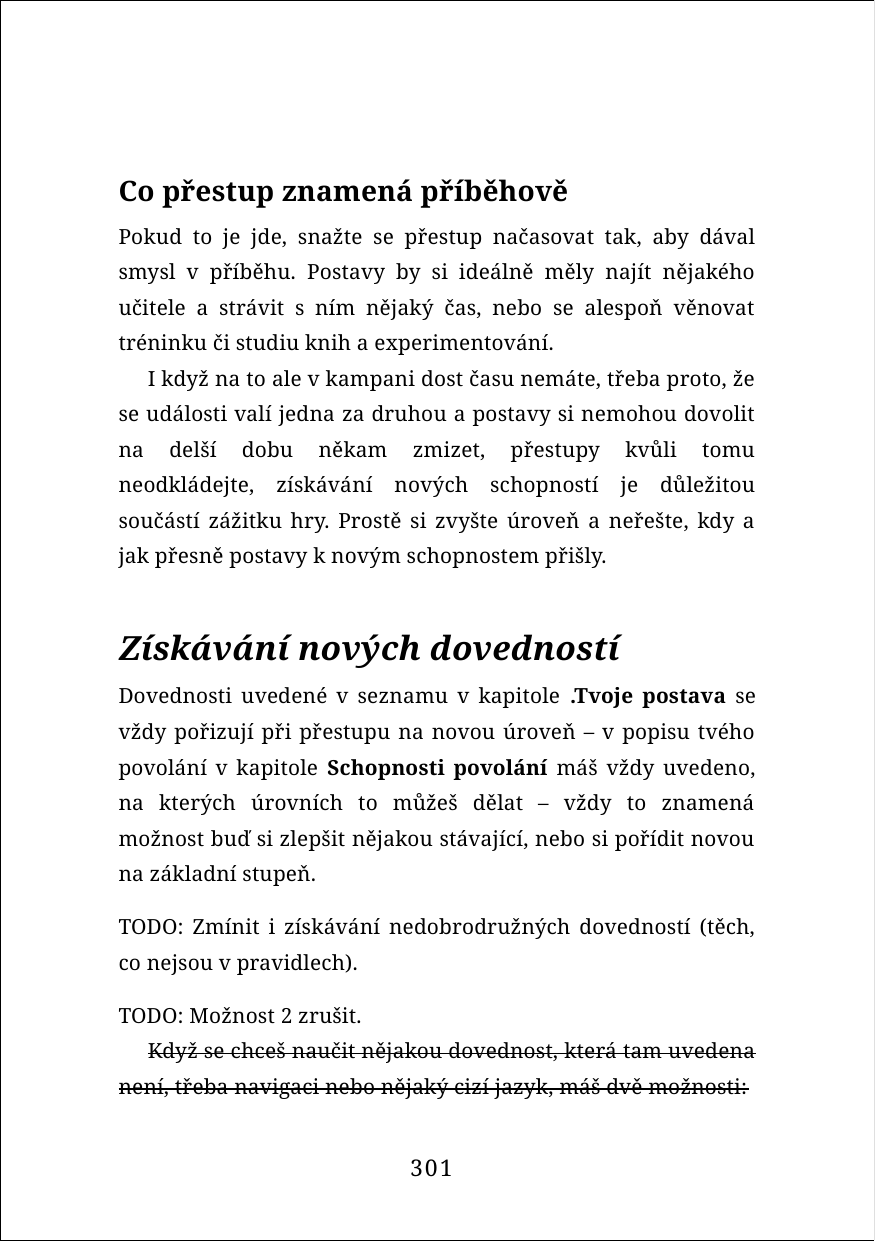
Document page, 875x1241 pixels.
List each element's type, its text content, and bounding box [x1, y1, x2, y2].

text TODO: Zmínit i získávání nedobrodružných dovedností (těch, co nejsou v pravidlech). [118, 912, 756, 976]
text Dovednosti uvedené v seznamu v kapitole .Tvoje postava se vždy pořizují při přestupu na novou úroveň – v popisu tvého povolání v kapitole Schopnosti povolání máš vždy uvedeno, na kterých úrovních to můžeš dělat – vždy to znamená možnost buď si zlepšit nějakou stávající, nebo si pořídit novou na základní stupeň. [118, 682, 756, 888]
subtitle Co přestup znamená příběhově [118, 172, 756, 210]
text Pokud to je jde, snažte se přestup načasovat tak, aby dával smysl v příběhu. Postavy by si ideálně měly najít nějakého učitele a strávit s ním nějaký čas, nebo se alespoň věnovat tréninku či studiu knih a experimentování. I když na to ale v kampani dost času nemáte, třeba proto, že se události valí jedna za druhou a postavy si nemohou dovolit na delší dobu někam zmizet, přestupy kvůli tomu neodkládejte, získávání nových schopností je důležitou součástí zážitku hry. Prostě si zvyšte úroveň a neřešte, kdy a jak přesně postavy k novým schopnostem přišly. [118, 222, 756, 570]
subtitle Získávání nových dovedností [118, 624, 756, 670]
text TODO: Možnost 2 zrušit. Když se chceš naučit nějakou dovednost, která tam uvedena není, třeba navigaci nebo nějaký cizí jazyk, máš dvě možnosti: [118, 1001, 756, 1101]
